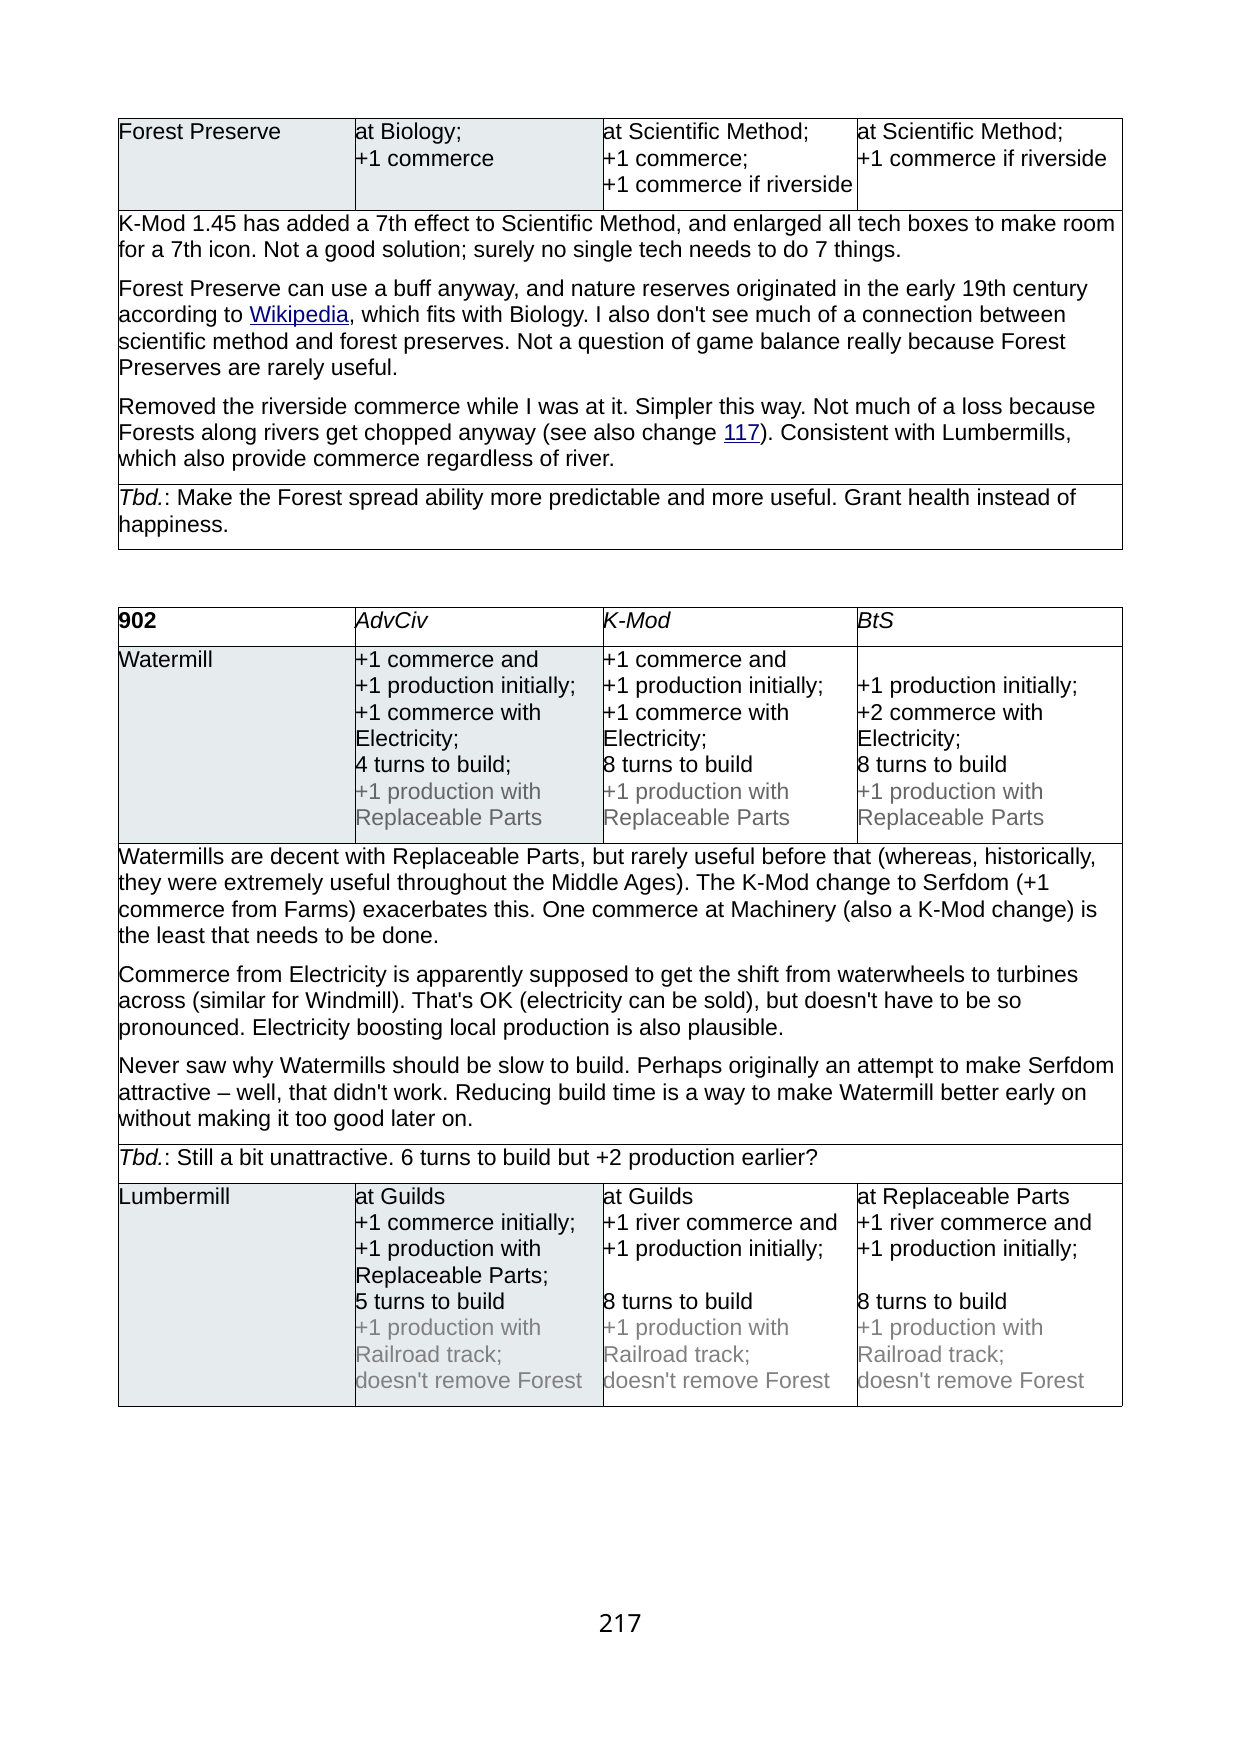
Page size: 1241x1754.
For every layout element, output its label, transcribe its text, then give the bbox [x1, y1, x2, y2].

table_cell at Guilds +1 river commerce and +1 production initially; 8 turns to build +1 production with Railroad track; doesn't remove Forest [604, 1184, 857, 1406]
table_cell Forest Preserve [119, 119, 355, 210]
table_cell at Replaceable Parts +1 river commerce and +1 production initially; 8 turns to build +1 production with Railroad track; doesn't remove Forest [858, 1184, 1122, 1406]
table_cell K-Mod 1.45 has added a 7th effect to Scientific Method, and enlarged all tech boxes to make room for a 7th icon. Not a good solution; surely no single tech needs to do 7 things. Forest Preserve can use a buff anyway, and nature reserves originated in the early 19th century according to Wikipedia, which fits with Biology. I also don't see much of a connection between scientific method and forest preserves. Not a question of game balance really because Forest Preserves are rarely useful. Removed the riverside commerce while I was at it. Simpler this way. Not much of a loss because Forests along rivers get chopped anyway (see also change 117). Consistent with Lumbermills, which also provide commerce regardless of river. [119, 211, 1122, 484]
table_cell Tbd.: Still a bit unattractive. 6 turns to build but +2 production earlier? [119, 1145, 1122, 1182]
table_cell Watermills are decent with Replaceable Parts, but rarely useful before that (whereas, historically, they were extremely useful throughout the Middle Ages). The K-Mod change to Serfdom (+1 commerce from Farms) exacerbates this. One commerce at Machinery (also a K-Mod change) is the least that needs to be done. Commerce from Electricity is apparently supposed to get the shift from waterwheels to turbines across (similar for Windmill). That's OK (electricity can be sold), but doesn't have to be so pronounced. Electricity boosting local production is also plausible. Never saw why Watermills should be slow to build. Perhaps originally an attempt to make Serfdom attractive – well, that didn't work. Reducing build time is a way to make Watermill better early on without making it too good later on. [119, 844, 1122, 1144]
table_cell at Scientific Method; +1 commerce; +1 commerce if riverside [604, 119, 857, 210]
table_header K-Mod [604, 608, 857, 646]
table_header AdvCiv [356, 608, 603, 646]
table_cell at Biology; +1 commerce [356, 119, 603, 210]
table_cell +1 commerce and +1 production initially; +1 commerce with Electricity; 8 turns to build +1 production with Replaceable Parts [604, 647, 857, 843]
table_cell Tbd.: Make the Forest spread ability more predictable and more useful. Grant health instead of happiness. [119, 485, 1122, 549]
table_cell +1 commerce and +1 production initially; +1 commerce with Electricity; 4 turns to build; +1 production with Replaceable Parts [356, 647, 603, 843]
table_cell Lumbermill [119, 1184, 355, 1406]
table_header BtS [858, 608, 1122, 646]
table_cell Watermill [119, 647, 355, 843]
table_cell at Guilds +1 commerce initially; +1 production with Replaceable Parts; 5 turns to build +1 production with Railroad track; doesn't remove Forest [356, 1184, 603, 1406]
table_cell +1 production initially; +2 commerce with Electricity; 8 turns to build +1 production with Replaceable Parts [858, 647, 1122, 843]
table_header 902 [119, 608, 355, 646]
table_cell at Scientific Method; +1 commerce if riverside [858, 119, 1122, 210]
